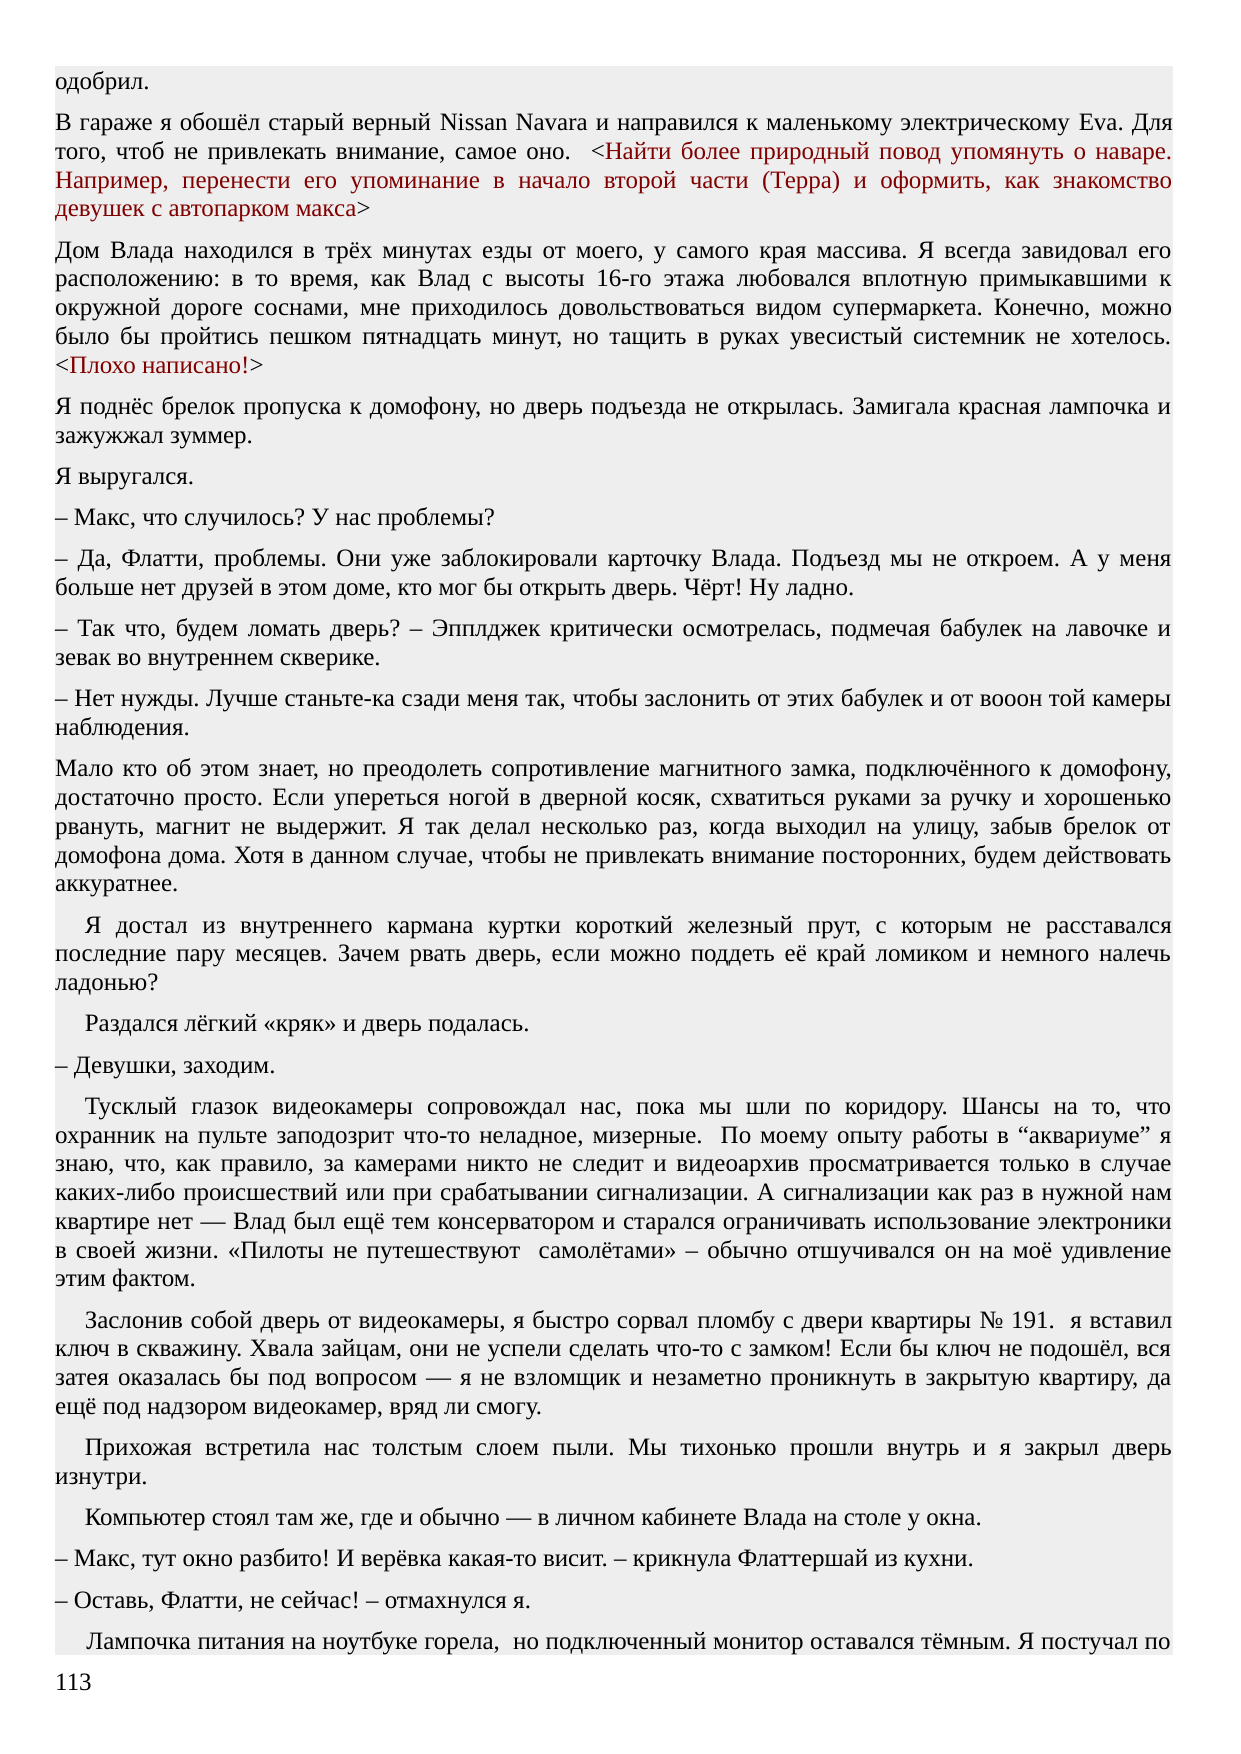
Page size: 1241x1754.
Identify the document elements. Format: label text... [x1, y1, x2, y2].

text Я поднёс брелок пропуска к домофону, но дверь подъезда не открылась. Замигала красная лампочка и зажужжал зуммер. [55, 391, 1173, 448]
text – Нет нужды. Лучше станьте-ка сзади меня так, чтобы заслонить от этих бабулек и от вооон той камеры наблюдения. [55, 683, 1173, 741]
text – Оставь, Флатти, не сейчас! – отмахнулся я. [55, 1585, 1173, 1613]
text Компьютер стоял там же, где и обычно — в личном кабинете Влада на столе у окна. [55, 1502, 1173, 1531]
text Заслонив собой дверь от видеокамеры, я быстро сорвал пломбу с двери квартиры № 191. я вставил ключ в скважину. Хвала зайцам, они не успели сделать что-то с замком! Если бы ключ не подошёл, вся затея оказалась бы под вопросом — я не взломщик и незаметно проникнуть в закрытую квартиру, да ещё под надзором видеокамер, вряд ли смогу. [55, 1305, 1173, 1420]
text – Да, Флатти, проблемы. Они уже заблокировали карточку Влада. Подъезд мы не откроем. А у меня больше нет друзей в этом доме, кто мог бы открыть дверь. Чёрт! Ну ладно. [55, 543, 1173, 601]
text В гараже я обошёл старый верный Nissan Navara и направился к маленькому электрическому Eva. Для того, чтоб не привлекать внимание, самое оно. <Найти более природный повод упомянуть о наваре. Например, перенести его упоминание в начало второй части (Терра) и оформить, как знакомство девушек с автопарком макса> [55, 107, 1173, 222]
text – Макс, тут окно разбито! И верёвка какая-то висит. – крикнула Флаттершай из кухни. [55, 1543, 1173, 1572]
text Лампочка питания на ноутбуке горела, но подключенный монитор оставался тёмным. Я постучал по [55, 1626, 1173, 1655]
text – Так что, будем ломать дверь? – Эпплджек критически осмотрелась, подмечая бабулек на лавочке и зевак во внутреннем скверике. [55, 613, 1173, 671]
text Прихожая встретила нас толстым слоем пыли. Мы тихонько прошли внутрь и я закрыл дверь изнутри. [55, 1432, 1173, 1490]
text – Девушки, заходим. [55, 1050, 1173, 1078]
list Мало кто об этом знает, но преодолеть сопротивление магнитного замка, подключённого к домофону, достаточно просто. Если упереться ногой в дверной косяк, схватиться руками за ручку и хорошенько рвануть, магнит не выдержит. Я так делал несколько раз, когда выходил на улицу, забыв брелок от домофона дома. Хотя в данном случае, чтобы не привлекать внимание посторонних, будем действовать аккуратнее. [55, 753, 1173, 897]
text Раздался лёгкий «кряк» и дверь подалась. [55, 1008, 1173, 1037]
text одобрил. [55, 66, 1173, 95]
text Я выругался. [55, 461, 1173, 490]
text Тусклый глазок видеокамеры сопровождал нас, пока мы шли по коридору. Шансы на то, что охранник на пульте заподозрит что-то неладное, мизерные. По моему опыту работы в “аквариуме” я знаю, что, как правило, за камерами никто не следит и видеоархив просматривается только в случае каких-либо происшествий или при срабатывании сигнализации. А сигнализации как раз в нужной нам квартире нет — Влад был ещё тем консерватором и старался ограничивать использование электроники в своей жизни. «Пилоты не путешествуют самолётами» – обычно отшучивался он на моё удивление этим фактом. [55, 1091, 1173, 1292]
text Дом Влада находился в трёх минутах езды от моего, у самого края массива. Я всегда завидовал его расположению: в то время, как Влад с высоты 16-го этажа любовался вплотную примыкавшими к окружной дороге соснами, мне приходилось довольствоваться видом супермаркета. Конечно, можно было бы пройтись пешком пятнадцать минут, но тащить в руках увесистый системник не хотелось. <Плохо написано!> [55, 235, 1173, 378]
text – Макс, что случилось? У нас проблемы? [55, 502, 1173, 531]
text Я достал из внутреннего кармана куртки короткий железный прут, с которым не расставался последние пару месяцев. Зачем рвать дверь, если можно поддеть её край ломиком и немного налечь ладонью? [55, 910, 1173, 996]
